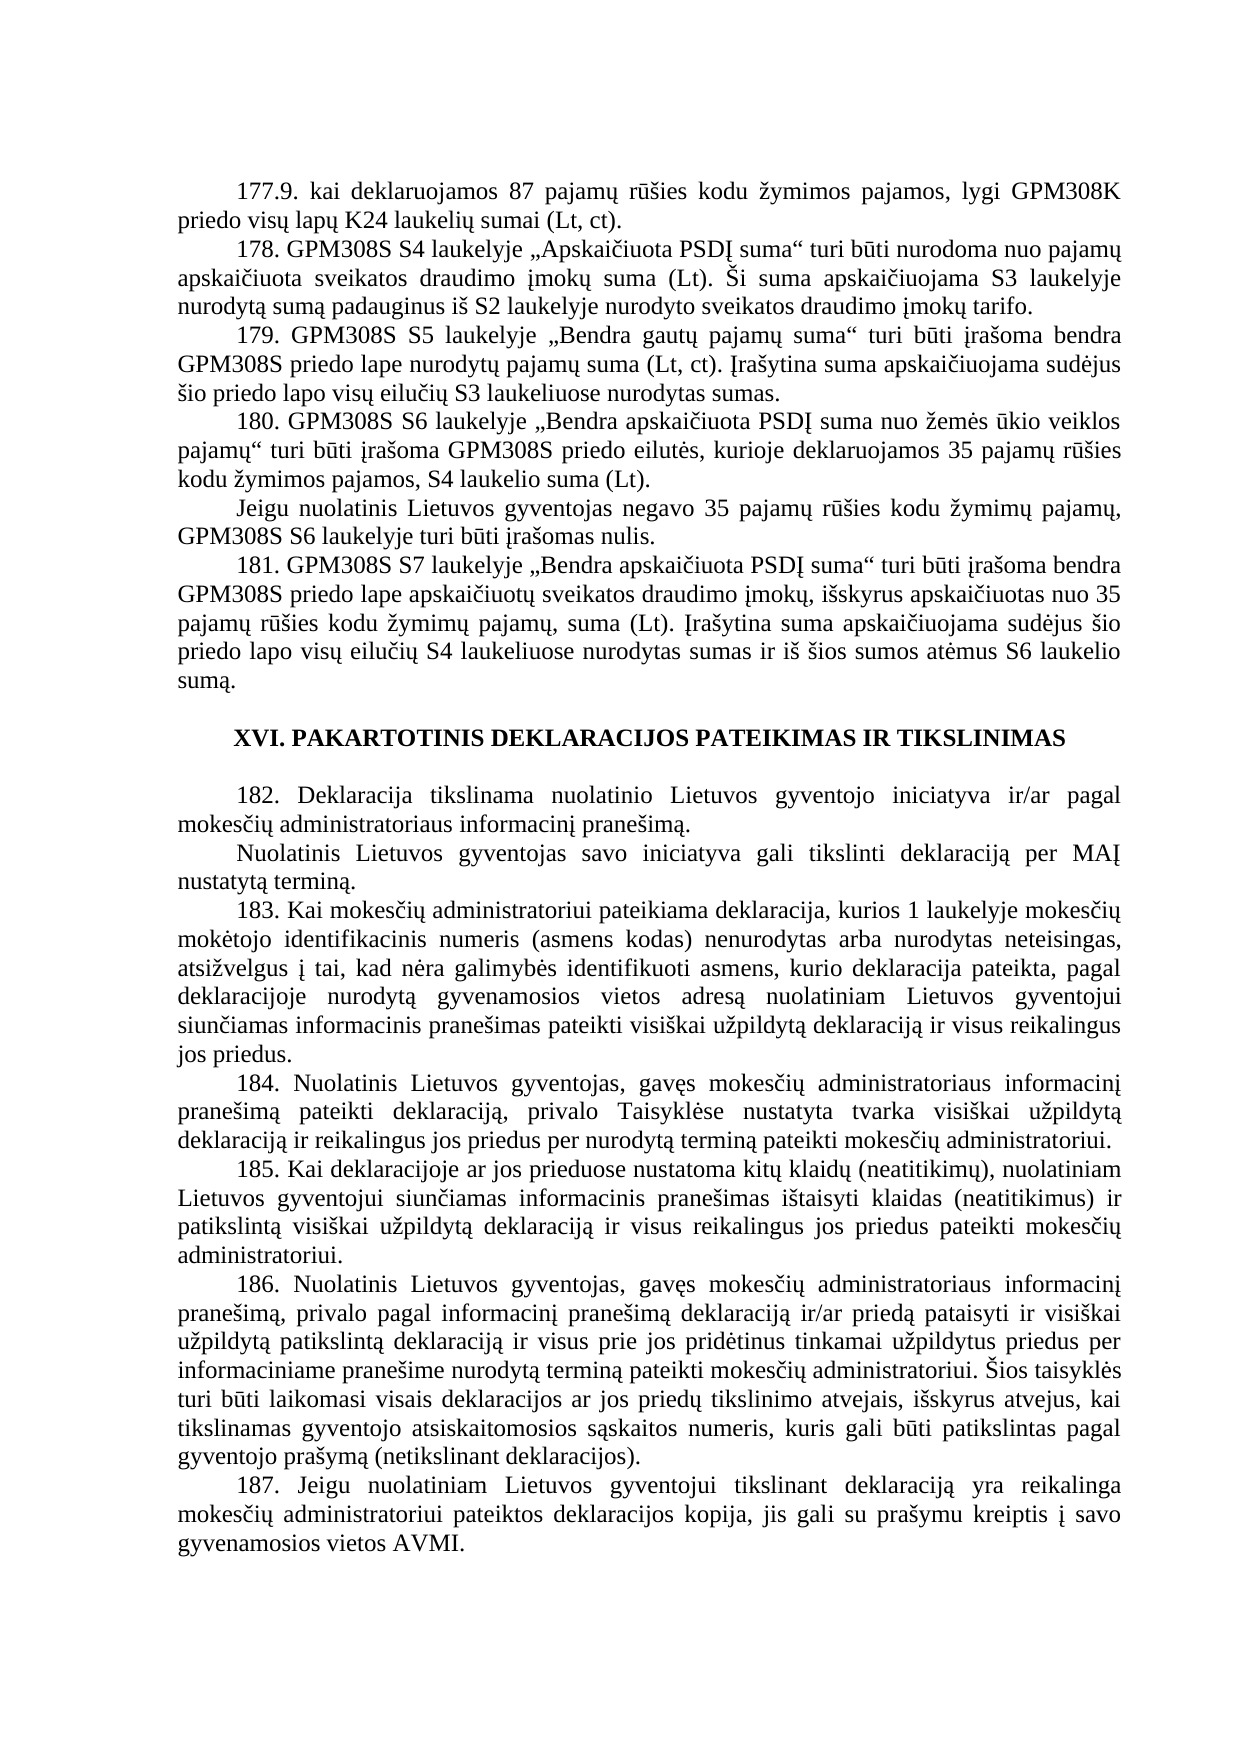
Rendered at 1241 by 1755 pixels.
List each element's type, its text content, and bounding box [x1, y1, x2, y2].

text Jeigu nuolatinis Lietuvos gyventojas negavo 35 pajamų rūšies kodu žymimų pajamų, GPM308S S6 laukelyje turi būti įrašomas nulis. [177, 493, 1122, 550]
text 186. Nuolatinis Lietuvos gyventojas, gavęs mokesčių administratoriaus informacinį pranešimą, privalo pagal informacinį pranešimą deklaraciją ir/ar priedą pataisyti ir visiškai užpildytą patikslintą deklaraciją ir visus prie jos pridėtinus tinkamai užpildytus priedus per informaciniame pranešime nurodytą terminą pateikti mokesčių administratoriui. Šios taisyklės turi būti laikomasi visais deklaracijos ar jos priedų tikslinimo atvejais, išskyrus atvejus, kai tikslinamas gyventojo atsiskaitomosios sąskaitos numeris, kuris gali būti patikslintas pagal gyventojo prašymą (netikslinant deklaracijos). [177, 1269, 1122, 1470]
text 177.9. kai deklaruojamos 87 pajamų rūšies kodu žymimos pajamos, lygi GPM308K priedo visų lapų K24 laukelių sumai (Lt, ct). [177, 176, 1122, 234]
text 182. Deklaracija tikslinama nuolatinio Lietuvos gyventojo iniciatyva ir/ar pagal mokesčių administratoriaus informacinį pranešimą. [177, 780, 1122, 838]
text 181. GPM308S S7 laukelyje „Bendra apskaičiuota PSDĮ suma“ turi būti įrašoma bendra GPM308S priedo lape apskaičiuotų sveikatos draudimo įmokų, išskyrus apskaičiuotas nuo 35 pajamų rūšies kodu žymimų pajamų, suma (Lt). Įrašytina suma apskaičiuojama sudėjus šio priedo lapo visų eilučių S4 laukeliuose nurodytas sumas ir iš šios sumos atėmus S6 laukelio sumą. [177, 550, 1122, 694]
text 185. Kai deklaracijoje ar jos prieduose nustatoma kitų klaidų (neatitikimų), nuolatiniam Lietuvos gyventojui siunčiamas informacinis pranešimas ištaisyti klaidas (neatitikimus) ir patikslintą visiškai užpildytą deklaraciją ir visus reikalingus jos priedus pateikti mokesčių administratoriui. [177, 1154, 1122, 1269]
text XVI. PAKARTOTINIS DEKLARACIJOS PATEIKIMAS IR TIKSLINIMAS [177, 723, 1122, 751]
text 183. Kai mokesčių administratoriui pateikiama deklaracija, kurios 1 laukelyje mokesčių mokėtojo identifikacinis numeris (asmens kodas) nenurodytas arba nurodytas neteisingas, atsižvelgus į tai, kad nėra galimybės identifikuoti asmens, kurio deklaracija pateikta, pagal deklaracijoje nurodytą gyvenamosios vietos adresą nuolatiniam Lietuvos gyventojui siunčiamas informacinis pranešimas pateikti visiškai užpildytą deklaraciją ir visus reikalingus jos priedus. [177, 895, 1122, 1068]
text 184. Nuolatinis Lietuvos gyventojas, gavęs mokesčių administratoriaus informacinį pranešimą pateikti deklaraciją, privalo Taisyklėse nustatyta tvarka visiškai užpildytą deklaraciją ir reikalingus jos priedus per nurodytą terminą pateikti mokesčių administratoriui. [177, 1068, 1122, 1154]
text Nuolatinis Lietuvos gyventojas savo iniciatyva gali tikslinti deklaraciją per MAĮ nustatytą terminą. [177, 838, 1122, 895]
text 178. GPM308S S4 laukelyje „Apskaičiuota PSDĮ suma“ turi būti nurodoma nuo pajamų apskaičiuota sveikatos draudimo įmokų suma (Lt). Ši suma apskaičiuojama S3 laukelyje nurodytą sumą padauginus iš S2 laukelyje nurodyto sveikatos draudimo įmokų tarifo. [177, 234, 1122, 320]
text 187. Jeigu nuolatiniam Lietuvos gyventojui tikslinant deklaraciją yra reikalinga mokesčių administratoriui pateiktos deklaracijos kopija, jis gali su prašymu kreiptis į savo gyvenamosios vietos AVMI. [177, 1470, 1122, 1556]
text 180. GPM308S S6 laukelyje „Bendra apskaičiuota PSDĮ suma nuo žemės ūkio veiklos pajamų“ turi būti įrašoma GPM308S priedo eilutės, kurioje deklaruojamos 35 pajamų rūšies kodu žymimos pajamos, S4 laukelio suma (Lt). [177, 406, 1122, 493]
text 179. GPM308S S5 laukelyje „Bendra gautų pajamų suma“ turi būti įrašoma bendra GPM308S priedo lape nurodytų pajamų suma (Lt, ct). Įrašytina suma apskaičiuojama sudėjus šio priedo lapo visų eilučių S3 laukeliuose nurodytas sumas. [177, 320, 1122, 406]
